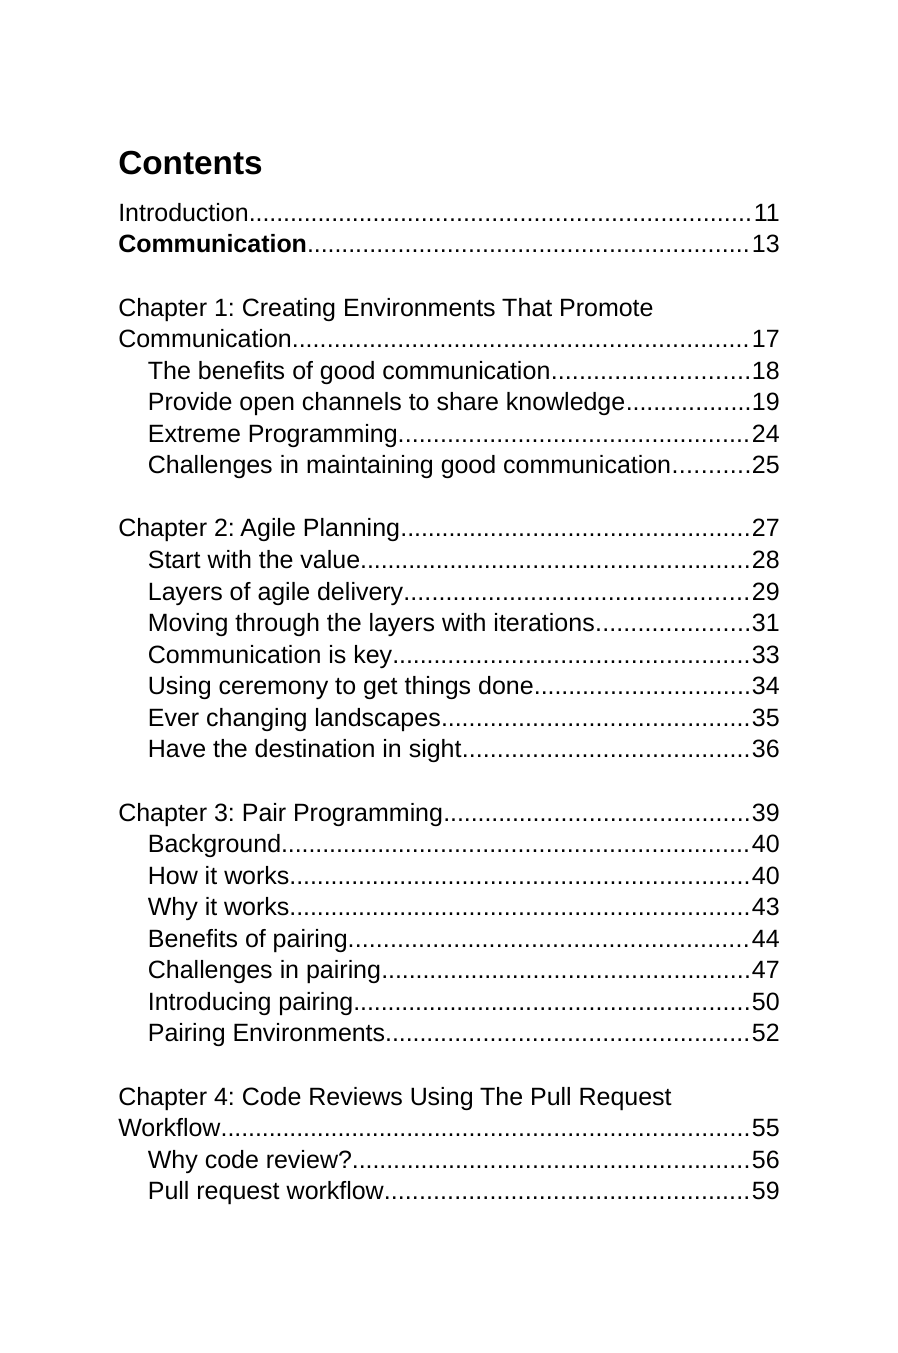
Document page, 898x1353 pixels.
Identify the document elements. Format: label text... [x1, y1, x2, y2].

text Background 40 [148, 829, 779, 858]
text Chapter 4: Code Reviews Using The Pull Request [118, 1082, 779, 1110]
text Challenges in maintaining good communication 25 [148, 450, 779, 479]
text Provide open channels to share knowledge 19 [148, 387, 779, 416]
text Chapter 3: Pair Programming 39 [118, 797, 779, 826]
text Using ceremony to get things done 34 [148, 671, 779, 700]
text Challenges in pairing 47 [148, 955, 779, 984]
text Chapter 1: Creating Environments That Promote Communication 17 [118, 292, 779, 353]
text Pull request workflow 59 [148, 1176, 779, 1205]
text Introducing pairing 50 [148, 987, 779, 1016]
text Communication 13 [118, 229, 779, 258]
text Have the destination in sight 36 [148, 734, 779, 763]
text Benefits of pairing 44 [148, 924, 779, 952]
text Introduction 11 [118, 198, 779, 227]
text Layers of agile delivery 29 [148, 577, 779, 605]
text The benefits of good communication 18 [148, 356, 779, 384]
text Ever changing landscapes 35 [148, 703, 779, 732]
text Workflow 55 [118, 1113, 779, 1142]
text Start with the value 28 [148, 545, 779, 574]
text Chapter 2: Agile Planning 27 [118, 513, 779, 542]
text Communication is key 33 [148, 640, 779, 668]
subtitle Contents [118, 143, 779, 182]
text Why it works 43 [148, 892, 779, 921]
text Pairing Environments 52 [148, 1018, 779, 1047]
text Extreme Programming 24 [148, 419, 779, 447]
text Moving through the layers with iterations 31 [148, 608, 779, 637]
text How it works 40 [148, 861, 779, 889]
text Why code review? 56 [148, 1145, 779, 1173]
